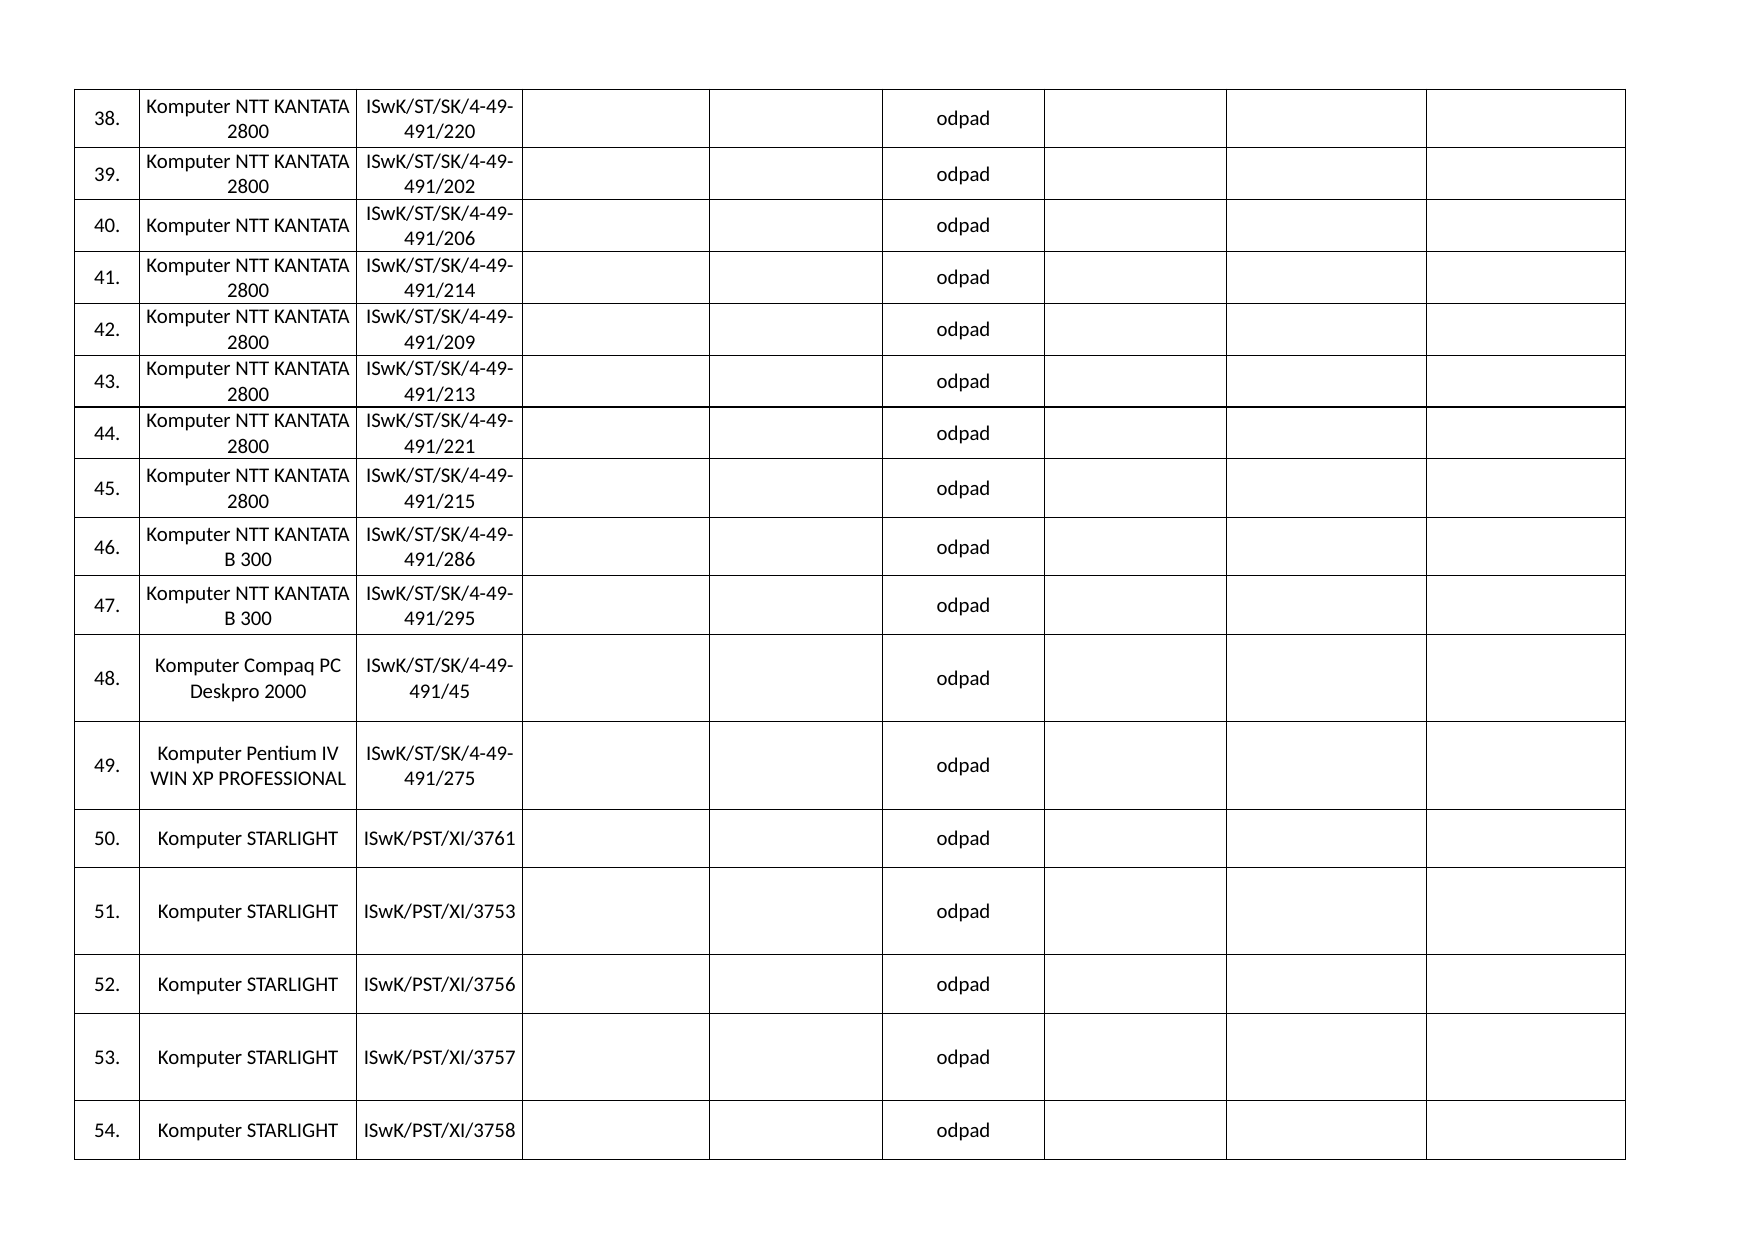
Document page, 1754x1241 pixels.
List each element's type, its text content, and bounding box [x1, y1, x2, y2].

table_cell [523, 148, 709, 199]
table_cell [710, 1014, 882, 1100]
table_cell 38. [75, 90, 139, 147]
table_cell [523, 90, 709, 147]
table_cell [1227, 356, 1426, 406]
table_cell [523, 408, 709, 458]
table_cell [1227, 868, 1426, 954]
table_cell odpad [883, 90, 1044, 147]
table_cell [710, 90, 882, 147]
table_cell 41. [75, 252, 139, 303]
table_cell 54. [75, 1101, 139, 1159]
table_cell [710, 955, 882, 1013]
table_cell odpad [883, 518, 1044, 575]
table_cell odpad [883, 722, 1044, 808]
table_cell odpad [883, 304, 1044, 354]
table_cell odpad [883, 200, 1044, 251]
table_cell Komputer STARLIGHT [140, 955, 356, 1013]
table_cell ISwK/ST/SK/4-49-491/275 [357, 722, 522, 808]
table_cell Komputer Compaq PC Deskpro 2000 [140, 635, 356, 721]
table_cell [1227, 408, 1426, 458]
table_cell ISwK/PST/XI/3756 [357, 955, 522, 1013]
table_cell [523, 1014, 709, 1100]
table_cell 51. [75, 868, 139, 954]
table_cell [1227, 304, 1426, 354]
table_cell odpad [883, 635, 1044, 721]
table_cell odpad [883, 868, 1044, 954]
table_cell odpad [883, 955, 1044, 1013]
table_cell [710, 148, 882, 199]
table_cell [710, 518, 882, 575]
table_cell Komputer NTT KANTATA B 300 [140, 576, 356, 634]
table_cell [1427, 576, 1625, 634]
table_cell [1045, 200, 1226, 251]
table_cell [1427, 722, 1625, 808]
table_cell [1227, 252, 1426, 303]
table_cell [1427, 356, 1625, 406]
table_cell ISwK/ST/SK/4-49-491/295 [357, 576, 522, 634]
table_cell [710, 252, 882, 303]
table_cell [523, 252, 709, 303]
table_cell 39. [75, 148, 139, 199]
table_cell [523, 955, 709, 1013]
table_cell [1227, 810, 1426, 867]
table_cell Komputer STARLIGHT [140, 810, 356, 867]
table_cell ISwK/PST/XI/3757 [357, 1014, 522, 1100]
table_cell ISwK/ST/SK/4-49-491/209 [357, 304, 522, 354]
table_cell [1045, 408, 1226, 458]
table_cell [1427, 810, 1625, 867]
table_cell [523, 518, 709, 575]
table_cell [1427, 304, 1625, 354]
table_cell [1045, 1014, 1226, 1100]
table_cell [1427, 635, 1625, 721]
table_cell [1227, 576, 1426, 634]
table_cell [1227, 200, 1426, 251]
table_cell [523, 304, 709, 354]
table_cell ISwK/ST/SK/4-49-491/220 [357, 90, 522, 147]
table_cell 42. [75, 304, 139, 354]
table_cell 52. [75, 955, 139, 1013]
table_cell [710, 304, 882, 354]
table_cell ISwK/ST/SK/4-49-491/45 [357, 635, 522, 721]
table_cell [1045, 252, 1226, 303]
table_cell Komputer STARLIGHT [140, 868, 356, 954]
table_cell [1427, 1101, 1625, 1159]
table_cell [1227, 459, 1426, 517]
table_cell [1045, 304, 1226, 354]
table_cell [523, 356, 709, 406]
table_cell Komputer NTT KANTATA 2800 [140, 459, 356, 517]
table_cell Komputer NTT KANTATA 2800 [140, 304, 356, 354]
table_cell [1427, 1014, 1625, 1100]
table_cell ISwK/ST/SK/4-49-491/213 [357, 356, 522, 406]
table_cell Komputer NTT KANTATA 2800 [140, 252, 356, 303]
table_cell Komputer STARLIGHT [140, 1101, 356, 1159]
table_cell ISwK/PST/XI/3758 [357, 1101, 522, 1159]
table_cell ISwK/ST/SK/4-49-491/221 [357, 408, 522, 458]
table_cell 49. [75, 722, 139, 808]
table_cell [523, 200, 709, 251]
table_cell ISwK/ST/SK/4-49-491/214 [357, 252, 522, 303]
table_cell [1045, 722, 1226, 808]
table_cell [1227, 518, 1426, 575]
table_cell ISwK/ST/SK/4-49-491/202 [357, 148, 522, 199]
table_cell [1045, 868, 1226, 954]
table_cell odpad [883, 1101, 1044, 1159]
table_cell [523, 459, 709, 517]
table_cell ISwK/ST/SK/4-49-491/206 [357, 200, 522, 251]
table_cell 47. [75, 576, 139, 634]
table_cell 45. [75, 459, 139, 517]
table_cell Komputer NTT KANTATA 2800 [140, 90, 356, 147]
table_cell Komputer NTT KANTATA 2800 [140, 408, 356, 458]
table_cell odpad [883, 810, 1044, 867]
table_cell [1427, 408, 1625, 458]
table_cell [1045, 955, 1226, 1013]
table_cell [1045, 459, 1226, 517]
table_cell [1227, 1014, 1426, 1100]
table_cell [1427, 200, 1625, 251]
table_cell Komputer NTT KANTATA B 300 [140, 518, 356, 575]
table_cell [1427, 868, 1625, 954]
table_cell [710, 635, 882, 721]
table_cell [1227, 148, 1426, 199]
table_cell [710, 868, 882, 954]
table_cell [1427, 148, 1625, 199]
table_cell [1427, 90, 1625, 147]
table_cell [1045, 810, 1226, 867]
table_cell Komputer NTT KANTATA [140, 200, 356, 251]
table_cell [1427, 518, 1625, 575]
table_cell [1045, 356, 1226, 406]
table_cell [710, 356, 882, 406]
table_cell 53. [75, 1014, 139, 1100]
table_cell 43. [75, 356, 139, 406]
table_cell [1045, 1101, 1226, 1159]
table_cell [523, 576, 709, 634]
table_cell [1427, 955, 1625, 1013]
table_cell odpad [883, 356, 1044, 406]
table_cell [710, 408, 882, 458]
table_cell [1427, 252, 1625, 303]
table_cell [710, 576, 882, 634]
table_cell [1045, 148, 1226, 199]
table_cell [1427, 459, 1625, 517]
table_cell [710, 1101, 882, 1159]
table_cell 46. [75, 518, 139, 575]
table_cell odpad [883, 408, 1044, 458]
table_cell [523, 722, 709, 808]
table_cell [1227, 1101, 1426, 1159]
table_cell [1227, 635, 1426, 721]
table_cell [1045, 90, 1226, 147]
table_cell [1045, 518, 1226, 575]
table_cell odpad [883, 459, 1044, 517]
table_cell [1227, 722, 1426, 808]
table_cell 44. [75, 408, 139, 458]
table_cell [710, 200, 882, 251]
table_cell [523, 1101, 709, 1159]
table_cell [710, 722, 882, 808]
table_cell [523, 868, 709, 954]
table_cell ISwK/PST/XI/3761 [357, 810, 522, 867]
table_cell 50. [75, 810, 139, 867]
table_cell ISwK/PST/XI/3753 [357, 868, 522, 954]
table_cell odpad [883, 1014, 1044, 1100]
table_cell [710, 459, 882, 517]
table_cell [1045, 576, 1226, 634]
table_cell [1045, 635, 1226, 721]
table_cell ISwK/ST/SK/4-49-491/215 [357, 459, 522, 517]
table_cell odpad [883, 252, 1044, 303]
table_cell ISwK/ST/SK/4-49-491/286 [357, 518, 522, 575]
table_cell [523, 810, 709, 867]
table_cell Komputer NTT KANTATA 2800 [140, 148, 356, 199]
table_cell Komputer STARLIGHT [140, 1014, 356, 1100]
table_cell 40. [75, 200, 139, 251]
table_cell Komputer Pentium IV WIN XP PROFESSIONAL [140, 722, 356, 808]
table_cell odpad [883, 148, 1044, 199]
table_cell [523, 635, 709, 721]
table_cell Komputer NTT KANTATA 2800 [140, 356, 356, 406]
table_cell 48. [75, 635, 139, 721]
table_cell [1227, 955, 1426, 1013]
table_cell [710, 810, 882, 867]
table_cell [1227, 90, 1426, 147]
table_cell odpad [883, 576, 1044, 634]
